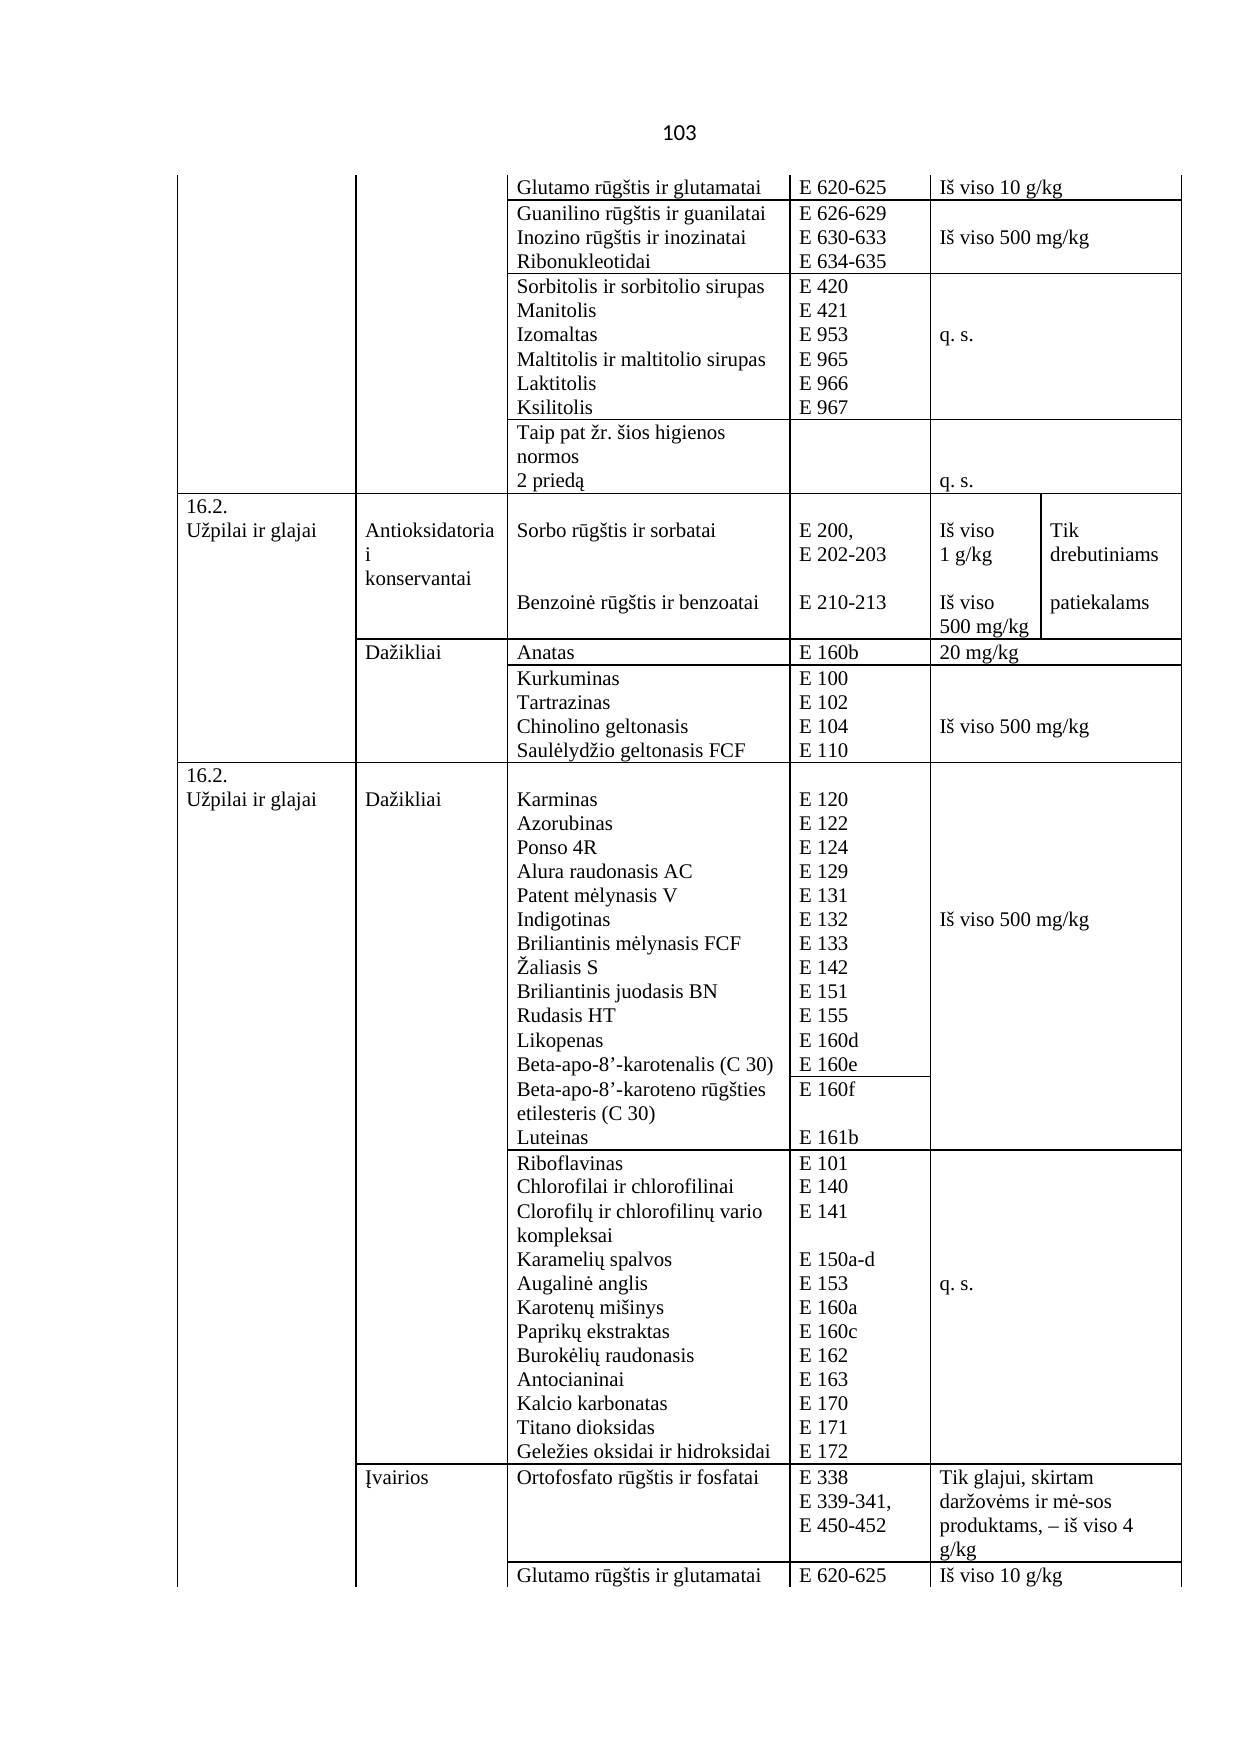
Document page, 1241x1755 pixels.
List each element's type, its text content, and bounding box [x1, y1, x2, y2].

table_cell E 210-213 [791, 590, 930, 638]
table_cell [178, 955, 355, 979]
table_cell [357, 371, 507, 394]
table_cell [931, 1052, 1181, 1076]
table_cell [357, 199, 507, 224]
table_cell [931, 274, 1181, 298]
table_cell [178, 273, 355, 298]
table_cell Ortofosfato rūgštis ir fosfatai [508, 1465, 789, 1561]
table_cell E 101 [791, 1151, 930, 1174]
table_cell Tik glajui, skirtam daržovėms ir mė-sos produktams, – iš viso 4 g/kg [931, 1465, 1181, 1561]
table_cell [357, 1295, 507, 1319]
table_cell [791, 420, 930, 468]
table_cell 2 priedą [508, 468, 789, 492]
table_cell [178, 883, 355, 907]
table_cell [178, 249, 355, 273]
table_cell [357, 1319, 507, 1343]
table_cell Manitolis [508, 298, 789, 322]
table_cell [178, 1415, 355, 1439]
table_cell Iš viso 500 mg/kg [931, 225, 1181, 249]
table_cell Saulėlydžio geltonasis FCF [508, 738, 789, 762]
table_cell 16.2. Užpilai ir glajai [178, 494, 355, 590]
table_cell [931, 1076, 1181, 1125]
table_cell Guanilino rūgštis ir guanilatai [508, 201, 789, 224]
table_cell [931, 1151, 1181, 1174]
table_cell E 151 [791, 979, 930, 1003]
table_cell E 100 [791, 666, 930, 689]
table_cell [357, 590, 507, 638]
table_cell Sorbitolis ir sorbitolio sirupas [508, 274, 789, 298]
table_cell [357, 1004, 507, 1027]
table_cell Iš viso 500 mg/kg [931, 590, 1040, 638]
table_cell [178, 714, 355, 738]
table_cell Geležies oksidai ir hidroksidai [508, 1439, 789, 1463]
table_cell [357, 1247, 507, 1271]
table_cell [178, 225, 355, 249]
table_cell [178, 1175, 355, 1198]
table_cell E 634-635 [791, 249, 930, 273]
table_cell E 171 [791, 1415, 930, 1439]
table_cell [931, 346, 1181, 371]
table_cell Alura raudonasis AC [508, 859, 789, 883]
table_cell [178, 1199, 355, 1247]
table_cell [178, 468, 355, 492]
table_cell [178, 1247, 355, 1271]
table_cell [357, 1439, 507, 1463]
table_cell [931, 690, 1181, 714]
table_cell [178, 931, 355, 955]
table_cell [357, 225, 507, 249]
table_cell [178, 664, 355, 689]
table_cell E 142 [791, 955, 930, 979]
table_cell [178, 1367, 355, 1391]
table_cell [178, 835, 355, 859]
table_cell [931, 931, 1181, 955]
table_cell [357, 249, 507, 273]
table_cell Izomaltas [508, 323, 789, 346]
table_cell Riboflavinas [508, 1151, 789, 1174]
table_cell [931, 1343, 1181, 1367]
table_cell E 102 [791, 690, 930, 714]
table_cell [931, 371, 1181, 394]
table_cell Briliantinis juodasis BN [508, 979, 789, 1003]
table_cell [178, 395, 355, 419]
table_cell E 132 [791, 907, 930, 931]
table_cell [357, 1367, 507, 1391]
table_cell [931, 738, 1181, 762]
table_cell Kalcio karbonatas [508, 1391, 789, 1415]
table_cell [357, 1271, 507, 1295]
table_cell E 630-633 [791, 225, 930, 249]
table_cell E 160b [791, 640, 930, 664]
table_cell Laktitolis [508, 371, 789, 394]
table_cell [357, 395, 507, 419]
table_cell [178, 1391, 355, 1415]
table_cell Luteinas [508, 1125, 789, 1149]
table_cell Įvairios [357, 1465, 507, 1561]
table_cell Clorofilų ir chlorofilinų vario kompleksai [508, 1199, 789, 1247]
table_cell [931, 666, 1181, 689]
table_cell [931, 1028, 1181, 1052]
table_cell E 338 E 339-341, E 450-452 [791, 1465, 930, 1561]
table_cell [931, 1125, 1181, 1149]
table_cell [931, 420, 1181, 468]
table_cell [357, 979, 507, 1003]
table_cell E 141 [791, 1199, 930, 1247]
table_cell [357, 1561, 507, 1587]
table_cell [178, 1561, 355, 1587]
table_cell [931, 1415, 1181, 1439]
table_cell Indigotinas [508, 907, 789, 931]
table_cell [931, 1391, 1181, 1415]
table_cell Antioksidatoriai konservantai [357, 494, 507, 590]
table_cell E 122 [791, 811, 930, 835]
table_cell [931, 883, 1181, 907]
table_cell Taip pat žr. šios higienos normos [508, 420, 789, 468]
table_cell E 966 [791, 371, 930, 394]
table_cell E 172 [791, 1439, 930, 1463]
table_cell [357, 859, 507, 883]
table_cell Benzoinė rūgštis ir benzoatai [508, 590, 789, 638]
table_cell [357, 955, 507, 979]
table_cell Briliantinis mėlynasis FCF [508, 931, 789, 955]
table_cell [178, 175, 355, 199]
table_cell Dažikliai [357, 763, 507, 811]
table_cell [357, 738, 507, 762]
table_cell [357, 323, 507, 346]
table_cell q. s. [931, 1271, 1181, 1295]
table_cell 20 mg/kg [931, 640, 1181, 664]
table_cell [357, 1125, 507, 1149]
table_cell q. s. [931, 323, 1181, 346]
table_cell E 420 [791, 274, 930, 298]
table_cell Inozino rūgštis ir inozinatai [508, 225, 789, 249]
table_cell Beta-apo-8’-karoteno rūgšties etilesteris (C 30) [508, 1076, 789, 1125]
table_cell Patent mėlynasis V [508, 883, 789, 907]
table_cell E 163 [791, 1367, 930, 1391]
table_cell [931, 1319, 1181, 1343]
table_cell E 160c [791, 1319, 930, 1343]
table_cell Iš viso 10 g/kg [931, 175, 1181, 199]
table_cell [357, 1391, 507, 1415]
table_cell [357, 346, 507, 371]
table_cell E 155 [791, 1004, 930, 1027]
table_cell E 421 [791, 298, 930, 322]
table_cell [357, 175, 507, 199]
table_cell [357, 883, 507, 907]
table_cell E 965 [791, 346, 930, 371]
table_cell [178, 1343, 355, 1367]
table_cell [931, 835, 1181, 859]
table_cell [357, 273, 507, 298]
table_cell Glutamo rūgštis ir glutamatai [508, 1563, 789, 1587]
table_cell Titano dioksidas [508, 1415, 789, 1439]
table_cell Tik drebutiniams [1042, 494, 1181, 590]
table_cell [931, 1175, 1181, 1198]
table_cell [178, 1149, 355, 1174]
table_cell [178, 1271, 355, 1295]
table_cell q. s. [931, 468, 1181, 492]
table_cell Burokėlių raudonasis [508, 1343, 789, 1367]
table_cell [178, 811, 355, 835]
table_cell Azorubinas [508, 811, 789, 835]
table_cell [178, 1076, 355, 1125]
table_cell E 953 [791, 323, 930, 346]
table_cell [931, 1247, 1181, 1271]
table_cell Ksilitolis [508, 395, 789, 419]
table_cell Ponso 4R [508, 835, 789, 859]
table_cell [931, 1439, 1181, 1463]
table_cell [791, 468, 930, 492]
table_cell E 160f [791, 1077, 930, 1125]
table_cell Beta-apo-8’-karotenalis (C 30) [508, 1052, 789, 1076]
table_cell [931, 1199, 1181, 1247]
table_cell Iš viso 10 g/kg [931, 1563, 1181, 1587]
table_cell Tartrazinas [508, 690, 789, 714]
table_cell [931, 979, 1181, 1003]
table_cell [178, 419, 355, 468]
table_cell [178, 690, 355, 714]
table_cell [357, 1052, 507, 1076]
table_cell E 150a-d [791, 1247, 930, 1271]
table_cell [357, 1076, 507, 1125]
table_cell [931, 201, 1181, 224]
table_cell [178, 979, 355, 1003]
table_cell Sorbo rūgštis ir sorbatai [508, 494, 789, 590]
table_cell Rudasis HT [508, 1004, 789, 1027]
table_cell Iš viso 1 g/kg [931, 494, 1040, 590]
table_cell [178, 199, 355, 224]
table_cell [178, 1295, 355, 1319]
table_cell [357, 907, 507, 931]
table_cell E 129 [791, 859, 930, 883]
table_cell E 200, E 202-203 [791, 494, 930, 590]
table_cell Dažikliai [357, 640, 507, 664]
table_cell E 161b [791, 1125, 930, 1149]
table_cell [357, 1415, 507, 1439]
table_cell [357, 468, 507, 492]
table_cell [357, 1149, 507, 1174]
table_cell E 153 [791, 1271, 930, 1295]
table_cell Glutamo rūgštis ir glutamatai [508, 175, 789, 199]
table_cell [178, 1463, 355, 1561]
table_cell Chinolino geltonasis [508, 714, 789, 738]
table_cell E 131 [791, 883, 930, 907]
table_cell [931, 811, 1181, 835]
table_cell [931, 1004, 1181, 1027]
table_cell E 110 [791, 738, 930, 762]
table_cell [931, 763, 1181, 811]
table_cell Karminas [508, 763, 789, 811]
table_cell [178, 1052, 355, 1076]
table_cell Paprikų ekstraktas [508, 1319, 789, 1343]
table_cell [357, 1028, 507, 1052]
table_cell Likopenas [508, 1028, 789, 1052]
table_cell E 626-629 [791, 201, 930, 224]
table_cell [357, 664, 507, 689]
table_cell [357, 811, 507, 835]
table_cell E 160d [791, 1028, 930, 1052]
table_cell [931, 395, 1181, 419]
table_cell E 140 [791, 1175, 930, 1198]
table_cell Chlorofilai ir chlorofilinai [508, 1175, 789, 1198]
table_cell [178, 1004, 355, 1027]
table_cell [931, 1367, 1181, 1391]
table_cell E 162 [791, 1343, 930, 1367]
table_cell E 967 [791, 395, 930, 419]
table_cell [931, 298, 1181, 322]
table_cell 16.2. Užpilai ir glajai [178, 763, 355, 811]
table_cell [357, 298, 507, 322]
table_cell [178, 1125, 355, 1149]
table_cell Augalinė anglis [508, 1271, 789, 1295]
table_cell Antocianinai [508, 1367, 789, 1391]
table_cell patiekalams [1042, 590, 1181, 638]
table_cell [178, 859, 355, 883]
table_cell [357, 714, 507, 738]
table_cell E 160a [791, 1295, 930, 1319]
table_cell [178, 638, 355, 664]
table_cell [178, 371, 355, 394]
table_cell [178, 1319, 355, 1343]
table_cell [357, 1343, 507, 1367]
table_cell [178, 738, 355, 762]
table_cell [357, 419, 507, 468]
table_cell E 620-625 [791, 1563, 930, 1587]
table_cell [357, 690, 507, 714]
table_cell Kurkuminas [508, 666, 789, 689]
table_cell Iš viso 500 mg/kg [931, 907, 1181, 931]
table_cell E 104 [791, 714, 930, 738]
table_cell [178, 298, 355, 322]
table_cell Karotenų mišinys [508, 1295, 789, 1319]
table_cell [178, 1028, 355, 1052]
table_cell [357, 1175, 507, 1198]
table_cell [178, 1439, 355, 1463]
table_cell Ribonukleotidai [508, 249, 789, 273]
table_cell [931, 955, 1181, 979]
table_cell [178, 590, 355, 638]
table_cell [357, 931, 507, 955]
table_cell [357, 835, 507, 859]
table_cell E 160e [791, 1052, 930, 1076]
table_cell [931, 859, 1181, 883]
table_cell E 170 [791, 1391, 930, 1415]
table_cell Anatas [508, 640, 789, 664]
table_cell Maltitolis ir maltitolio sirupas [508, 346, 789, 371]
table_cell E 120 [791, 763, 930, 811]
table_cell Žaliasis S [508, 955, 789, 979]
table_cell [178, 346, 355, 371]
table_cell E 124 [791, 835, 930, 859]
table_cell E 620-625 [791, 175, 930, 199]
table_cell [178, 323, 355, 346]
table_cell Karamelių spalvos [508, 1247, 789, 1271]
table_cell Iš viso 500 mg/kg [931, 714, 1181, 738]
table_cell [931, 1295, 1181, 1319]
table_cell [178, 907, 355, 931]
table_cell E 133 [791, 931, 930, 955]
table_cell [931, 249, 1181, 273]
table_cell [357, 1199, 507, 1247]
